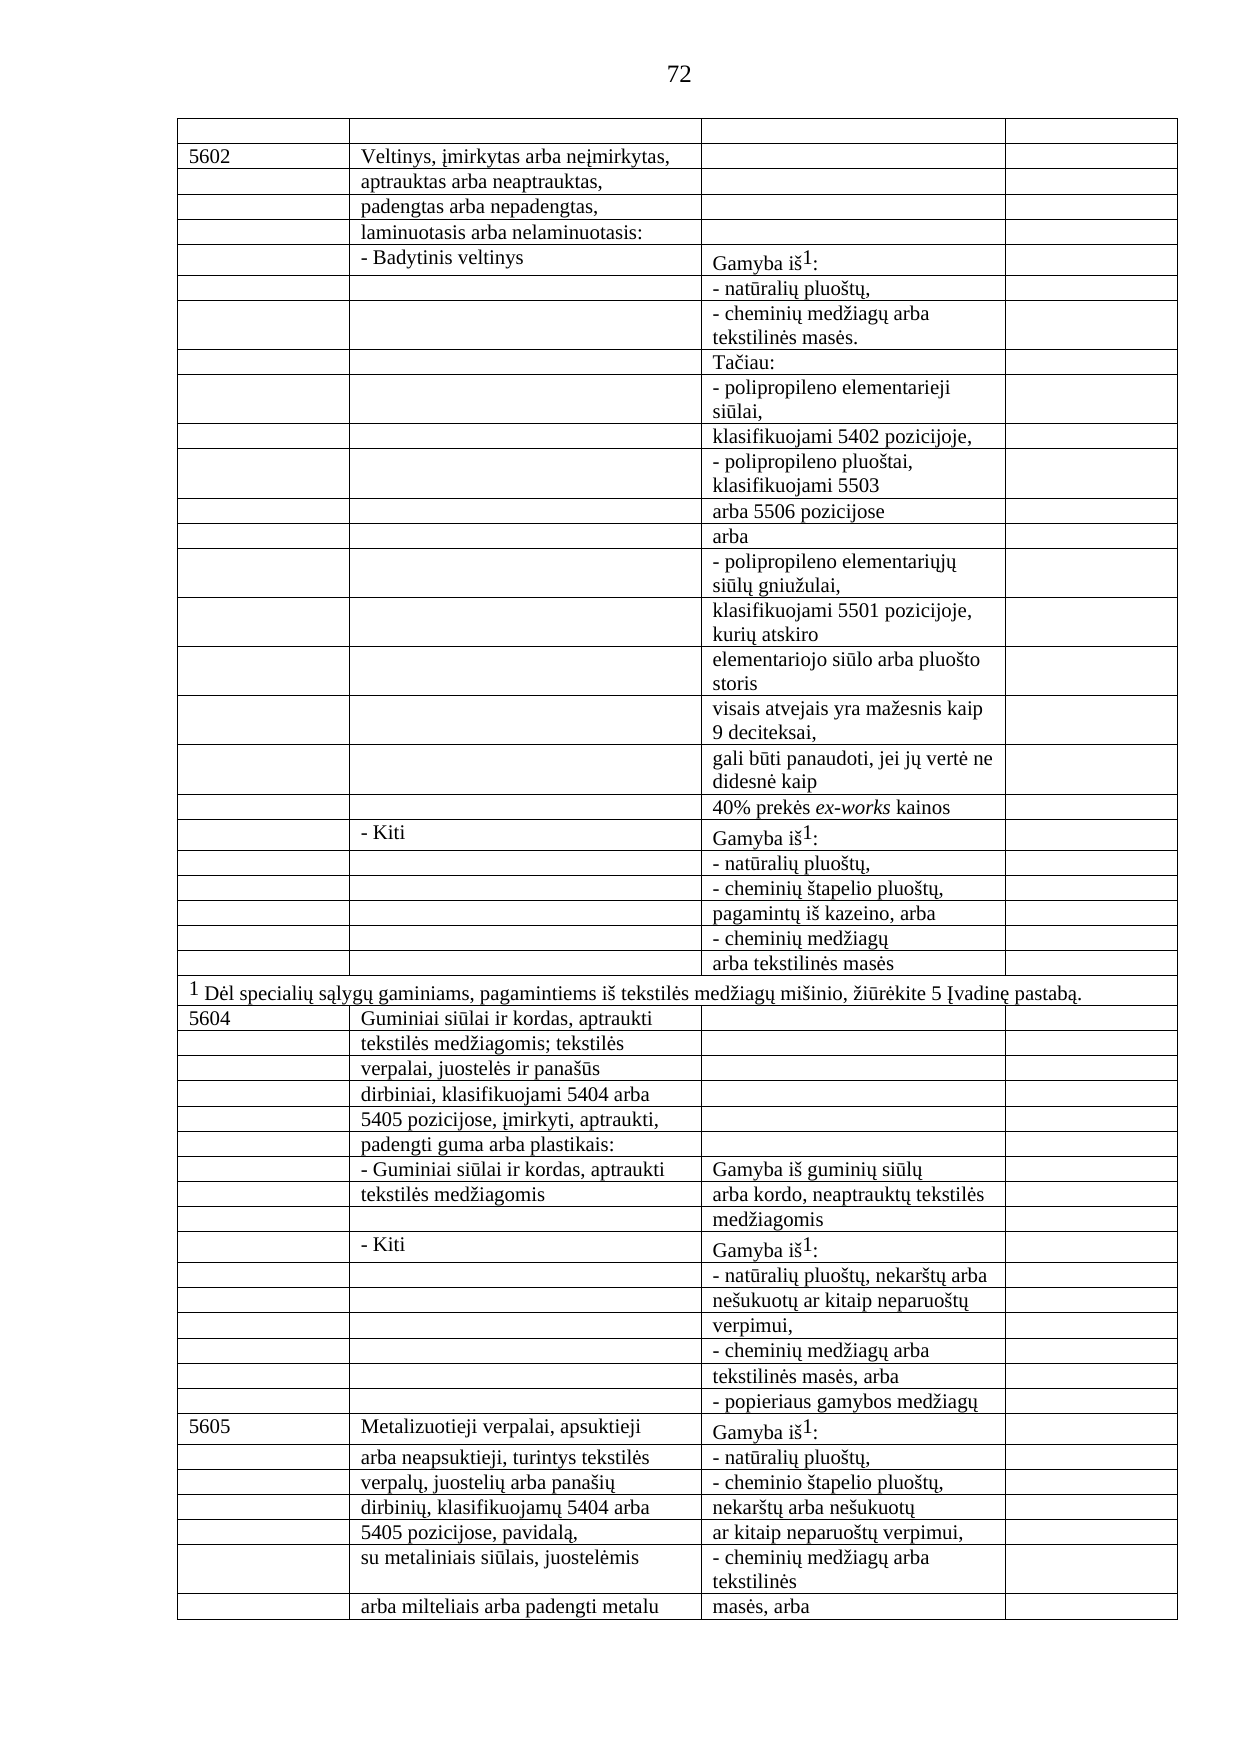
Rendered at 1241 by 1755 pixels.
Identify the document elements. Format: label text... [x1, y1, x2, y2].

table_cell [1006, 951, 1177, 975]
table_cell - polipropileno elementariųjų siūlų gniužulai, [702, 549, 1005, 597]
table_cell [1006, 1157, 1177, 1181]
table_cell arba neapsuktieji, turintys tekstilės [350, 1445, 701, 1469]
table_cell [1006, 1520, 1177, 1544]
table_cell verpalai, juostelės ir panašūs [350, 1056, 701, 1080]
table_cell - cheminių medžiagų [702, 926, 1005, 950]
table_cell [1006, 901, 1177, 925]
table_cell Veltinys, įmirkytas arba neįmirkytas, [350, 144, 701, 168]
table_cell [178, 245, 349, 275]
table_cell Tačiau: [702, 350, 1005, 374]
table_cell [178, 1081, 349, 1106]
table_cell [178, 169, 349, 193]
table_cell - natūralių pluoštų, [702, 276, 1005, 300]
table_cell [178, 926, 349, 950]
table_cell [1006, 499, 1177, 523]
table_cell [178, 795, 349, 819]
table_cell [1006, 851, 1177, 875]
table_cell [178, 1232, 349, 1262]
table_cell [702, 220, 1005, 244]
table_cell [178, 1339, 349, 1362]
table_cell [1006, 1031, 1177, 1055]
table_cell [1006, 549, 1177, 597]
table_cell Guminiai siūlai ir kordas, aptraukti [350, 1006, 701, 1030]
table_cell [1006, 1339, 1177, 1362]
table_cell [1006, 144, 1177, 168]
table_cell [178, 1470, 349, 1494]
table_cell [1006, 1414, 1177, 1444]
table_cell [350, 951, 701, 975]
table_cell [178, 1031, 349, 1055]
table_cell [350, 598, 701, 646]
table_cell [178, 820, 349, 850]
table_cell arba [702, 524, 1005, 548]
table_cell [702, 1081, 1005, 1106]
table_cell [350, 1263, 701, 1287]
table_cell [350, 375, 701, 423]
table_cell [350, 1288, 701, 1312]
table_cell [178, 301, 349, 349]
table_cell [178, 647, 349, 695]
table_cell [178, 1207, 349, 1231]
table_cell [1006, 795, 1177, 819]
table_cell 5405 pozicijose, įmirkyti, aptraukti, [350, 1107, 701, 1131]
table_cell [1006, 1182, 1177, 1206]
table_cell [350, 647, 701, 695]
table_cell [350, 1207, 701, 1231]
table_cell [1006, 1364, 1177, 1388]
table_cell [350, 696, 701, 744]
table_cell [1006, 1445, 1177, 1469]
table_cell [1006, 449, 1177, 497]
table_cell tekstilės medžiagomis [350, 1182, 701, 1206]
table_cell - natūralių pluoštų, [702, 1445, 1005, 1469]
table_cell padengtas arba nepadengtas, [350, 195, 701, 218]
table_cell aptrauktas arba neaptrauktas, [350, 169, 701, 193]
table_cell gali būti panaudoti, jei jų vertė ne didesnė kaip [702, 745, 1005, 793]
table_cell [350, 851, 701, 875]
table_cell [1006, 598, 1177, 646]
table_cell arba kordo, neaptrauktų tekstilės [702, 1182, 1005, 1206]
table_cell tekstilės medžiagomis; tekstilės [350, 1031, 701, 1055]
table_cell [350, 524, 701, 548]
table_cell [178, 951, 349, 975]
table_cell nekarštų arba nešukuotų [702, 1495, 1005, 1519]
table_cell [178, 1132, 349, 1156]
table_cell [1006, 1313, 1177, 1337]
table_cell [350, 276, 701, 300]
table_cell verpimui, [702, 1313, 1005, 1337]
table_cell [178, 524, 349, 548]
table_cell [178, 449, 349, 497]
table_cell - Kiti [350, 820, 701, 850]
table_cell Gamyba iš1: [702, 1414, 1005, 1444]
table_cell [178, 499, 349, 523]
table_cell [178, 1545, 349, 1593]
table_cell dirbinių, klasifikuojamų 5404 arba [350, 1495, 701, 1519]
table_cell [1006, 647, 1177, 695]
table_cell pagamintų iš kazeino, arba [702, 901, 1005, 925]
table_cell [1006, 1470, 1177, 1494]
table_cell [178, 1594, 349, 1618]
table_cell [178, 220, 349, 244]
table_cell [702, 1031, 1005, 1055]
table_cell [350, 1389, 701, 1413]
table_cell [178, 1056, 349, 1080]
table_cell arba 5506 pozicijose [702, 499, 1005, 523]
table_cell arba tekstilinės masės [702, 951, 1005, 975]
table_cell - cheminių medžiagų arba tekstilinės [702, 1545, 1005, 1593]
table_cell 40% prekės ex-works kainos [702, 795, 1005, 819]
table_cell [178, 598, 349, 646]
table_cell [350, 1339, 701, 1362]
table_cell [1006, 1389, 1177, 1413]
table_cell [1006, 820, 1177, 850]
table_cell [1006, 375, 1177, 423]
table_cell elementariojo siūlo arba pluošto storis [702, 647, 1005, 695]
table_cell - Kiti [350, 1232, 701, 1262]
table_cell [178, 1389, 349, 1413]
table_cell [702, 119, 1005, 143]
table_cell ar kitaip neparuoštų verpimui, [702, 1520, 1005, 1544]
table_cell - polipropileno pluoštai, klasifikuojami 5503 [702, 449, 1005, 497]
table_cell [178, 350, 349, 374]
table_cell [350, 876, 701, 900]
table_cell [702, 1107, 1005, 1131]
table_cell [178, 1182, 349, 1206]
table_cell [702, 169, 1005, 193]
table_cell [1006, 119, 1177, 143]
table_cell [178, 276, 349, 300]
table_cell [350, 745, 701, 793]
table_cell [350, 1313, 701, 1337]
table_cell 5605 [178, 1414, 349, 1444]
table_cell [1006, 524, 1177, 548]
table_cell [702, 1056, 1005, 1080]
table_cell [1006, 301, 1177, 349]
table_cell [1006, 696, 1177, 744]
table_cell [178, 1263, 349, 1287]
table_cell klasifikuojami 5501 pozicijoje, kurių atskiro [702, 598, 1005, 646]
table_cell [1006, 876, 1177, 900]
table_cell [178, 1107, 349, 1131]
table_cell masės, arba [702, 1594, 1005, 1618]
table_cell [178, 119, 349, 143]
table_cell [1006, 1232, 1177, 1262]
table_cell [350, 350, 701, 374]
table_cell [1006, 169, 1177, 193]
table_cell [1006, 1207, 1177, 1231]
table_cell [350, 1364, 701, 1388]
table_cell [1006, 745, 1177, 793]
table_cell [350, 901, 701, 925]
table_cell [178, 1157, 349, 1181]
table_cell laminuotasis arba nelaminuotasis: [350, 220, 701, 244]
table_cell [702, 144, 1005, 168]
table_cell [1006, 926, 1177, 950]
table_cell [178, 1520, 349, 1544]
table_cell Gamyba iš guminių siūlų [702, 1157, 1005, 1181]
table_cell [1006, 1056, 1177, 1080]
table_cell 1 Dėl specialių sąlygų gaminiams, pagamintiems iš tekstilės medžiagų mišinio, žiūrėkite 5 Įvadinę pastabą. [178, 976, 1177, 1005]
table_cell - cheminių štapelio pluoštų, [702, 876, 1005, 900]
table_cell tekstilinės masės, arba [702, 1364, 1005, 1388]
table_cell [350, 424, 701, 448]
table_cell [350, 549, 701, 597]
table_cell visais atvejais yra mažesnis kaip 9 deciteksai, [702, 696, 1005, 744]
table_cell [1006, 1081, 1177, 1106]
table_cell klasifikuojami 5402 pozicijoje, [702, 424, 1005, 448]
table_cell [178, 1313, 349, 1337]
table_cell [1006, 1495, 1177, 1519]
table_cell arba milteliais arba padengti metalu [350, 1594, 701, 1618]
table_cell [1006, 1006, 1177, 1030]
table_cell [1006, 195, 1177, 218]
table_cell padengti guma arba plastikais: [350, 1132, 701, 1156]
table_cell Metalizuotieji verpalai, apsuktieji [350, 1414, 701, 1444]
table_cell [178, 549, 349, 597]
table_cell medžiagomis [702, 1207, 1005, 1231]
table_cell [702, 1006, 1005, 1030]
table_cell [1006, 350, 1177, 374]
table_cell [178, 1288, 349, 1312]
table_cell [1006, 220, 1177, 244]
table_cell [1006, 276, 1177, 300]
table_cell [1006, 1288, 1177, 1312]
table_cell - polipropileno elementarieji siūlai, [702, 375, 1005, 423]
table_cell [702, 195, 1005, 218]
table_cell [178, 851, 349, 875]
table_cell [1006, 1545, 1177, 1593]
table_cell [1006, 245, 1177, 275]
table_cell [178, 195, 349, 218]
table_cell - natūralių pluoštų, [702, 851, 1005, 875]
table_cell [350, 926, 701, 950]
table_cell [178, 876, 349, 900]
table_cell [178, 1445, 349, 1469]
table_cell [178, 1364, 349, 1388]
table_cell [1006, 424, 1177, 448]
table_cell [178, 901, 349, 925]
table_cell - cheminių medžiagų arba [702, 1339, 1005, 1362]
table_cell su metaliniais siūlais, juostelėmis [350, 1545, 701, 1593]
table_cell [350, 499, 701, 523]
table_cell [1006, 1132, 1177, 1156]
table_cell [350, 449, 701, 497]
table_cell 5604 [178, 1006, 349, 1030]
table_cell [178, 424, 349, 448]
table_cell Gamyba iš1: [702, 1232, 1005, 1262]
table_cell dirbiniai, klasifikuojami 5404 arba [350, 1081, 701, 1106]
table_cell - cheminio štapelio pluoštų, [702, 1470, 1005, 1494]
table_cell 5602 [178, 144, 349, 168]
table_cell [178, 375, 349, 423]
table_cell [350, 301, 701, 349]
table_cell - Badytinis veltinys [350, 245, 701, 275]
table_cell nešukuotų ar kitaip neparuoštų [702, 1288, 1005, 1312]
table_cell [1006, 1263, 1177, 1287]
table_cell verpalų, juostelių arba panašių [350, 1470, 701, 1494]
table_cell Gamyba iš1: [702, 820, 1005, 850]
table_cell [702, 1132, 1005, 1156]
table_cell Gamyba iš1: [702, 245, 1005, 275]
table_cell 5405 pozicijose, pavidalą, [350, 1520, 701, 1544]
table_cell - popieriaus gamybos medžiagų [702, 1389, 1005, 1413]
table_cell [1006, 1107, 1177, 1131]
table_cell [350, 119, 701, 143]
table_cell [178, 696, 349, 744]
table_cell [350, 795, 701, 819]
table_cell - Guminiai siūlai ir kordas, aptraukti [350, 1157, 701, 1181]
table_cell [1006, 1594, 1177, 1618]
table_cell [178, 1495, 349, 1519]
table_cell - natūralių pluoštų, nekarštų arba [702, 1263, 1005, 1287]
table_cell - cheminių medžiagų arba tekstilinės masės. [702, 301, 1005, 349]
table_cell [178, 745, 349, 793]
